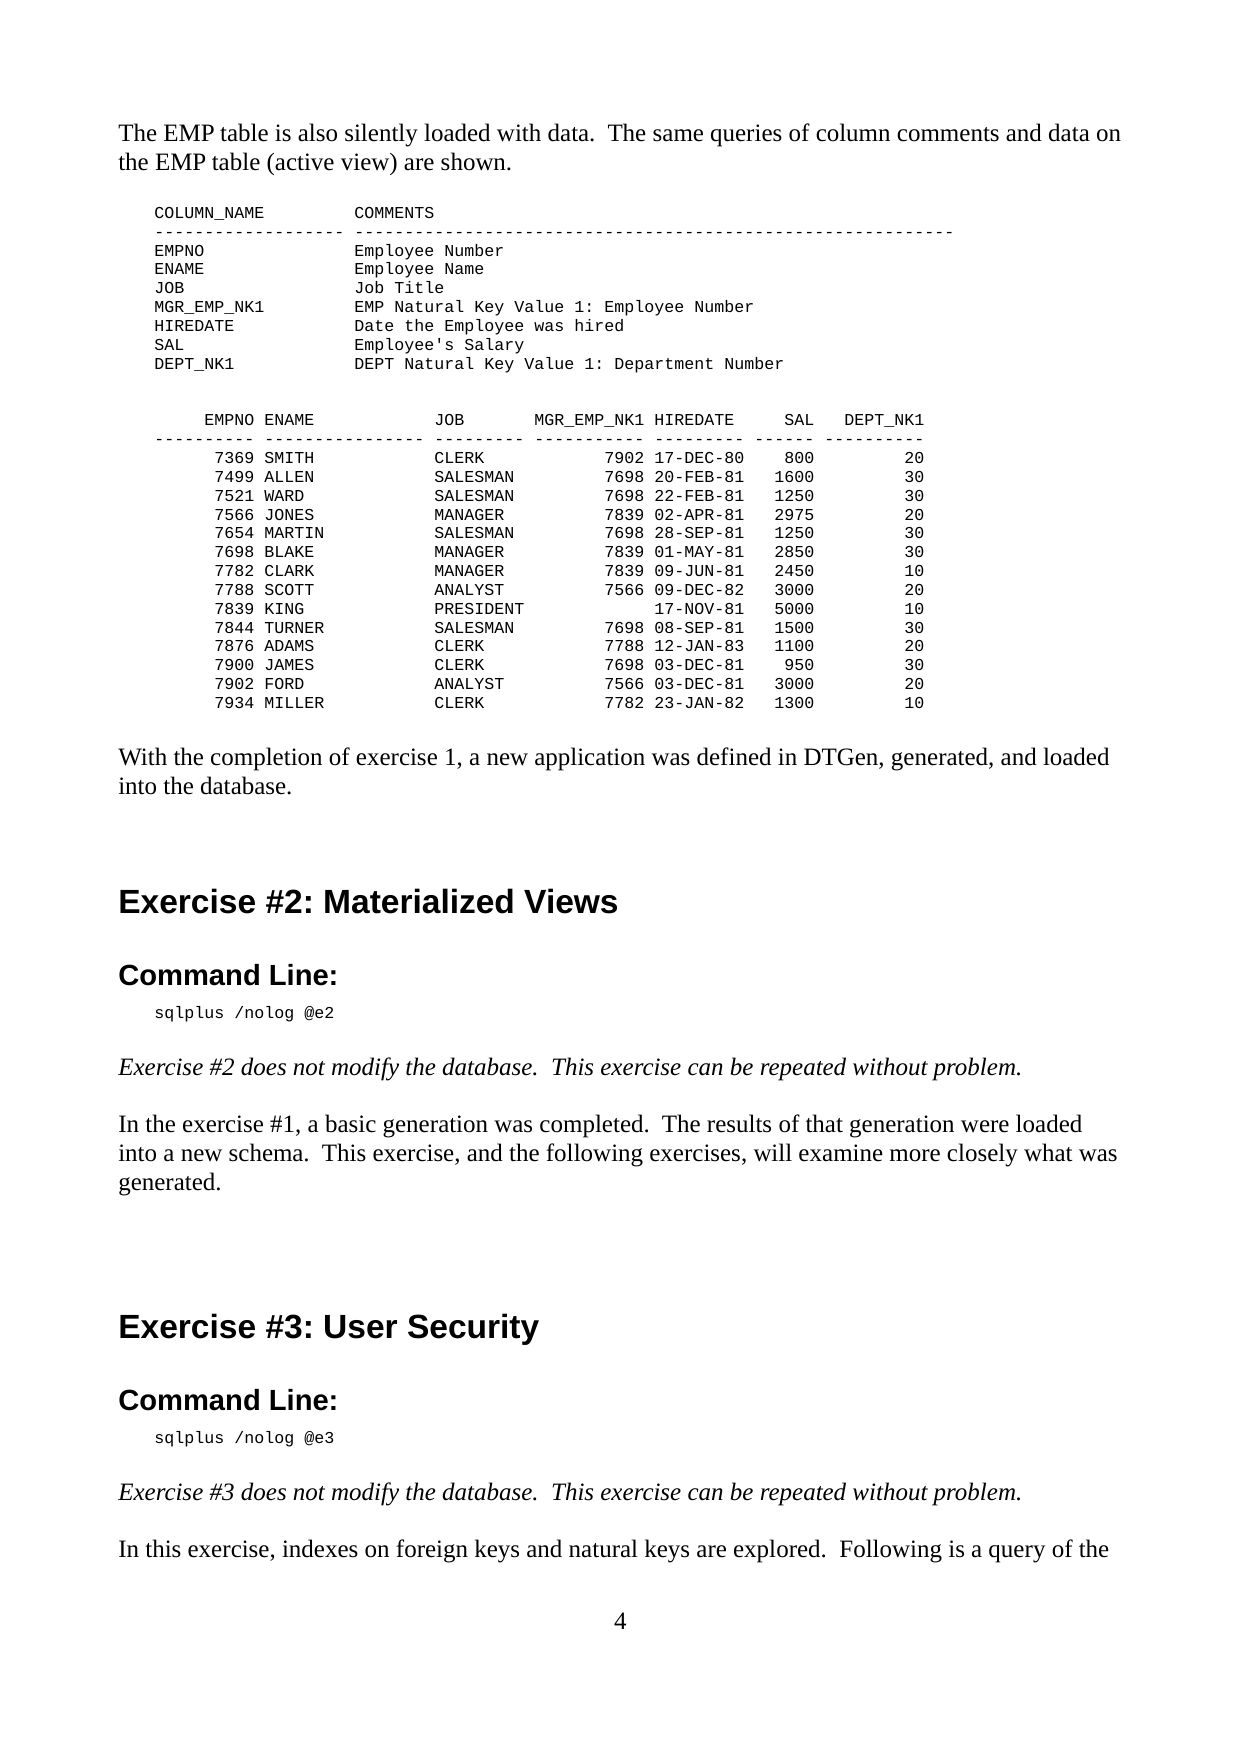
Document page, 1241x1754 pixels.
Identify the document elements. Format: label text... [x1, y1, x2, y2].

text 7876 ADAMS CLERK 7788 12-JAN-83 1100 20 [154, 638, 1086, 657]
subtitle Command Line: [118, 958, 1122, 992]
text ---------- ---------------- --------- ----------- --------- ------ ---------- [154, 431, 1086, 449]
text 7369 SMITH CLERK 7902 17-DEC-80 800 20 [154, 449, 1086, 468]
subtitle Command Line: [118, 1383, 1122, 1417]
text Exercise #2 does not modify the database. This exercise can be repeated without problem. [118, 1052, 1122, 1081]
text 7788 SCOTT ANALYST 7566 09-DEC-82 3000 20 [154, 581, 1086, 600]
text COLUMN_NAME COMMENTS [154, 204, 1086, 223]
text The EMP table is also silently loaded with data. The same queries of column comments and data on the EMP table (active view) are shown. [118, 118, 1122, 176]
text In the exercise #1, a basic generation was completed. The results of that generation were loaded into a new schema. This exercise, and the following exercises, will examine more closely what was generated. [118, 1109, 1122, 1196]
text SAL Employee's Salary [154, 336, 1086, 355]
text Exercise #3 does not modify the database. This exercise can be repeated without problem. [118, 1477, 1122, 1506]
text 7839 KING PRESIDENT 17-NOV-81 5000 10 [154, 600, 1086, 619]
text JOB Job Title [154, 280, 1086, 299]
text 7844 TURNER SALESMAN 7698 08-SEP-81 1500 30 [154, 619, 1086, 638]
text 7934 MILLER CLERK 7782 23-JAN-82 1300 10 [154, 694, 1086, 713]
subtitle Exercise #2: Materialized Views [118, 882, 1122, 921]
text With the completion of exercise 1, a new application was defined in DTGen, generated, and loaded into the database. [118, 742, 1122, 800]
text EMPNO Employee Number [154, 242, 1086, 261]
text 7499 ALLEN SALESMAN 7698 20-FEB-81 1600 30 [154, 468, 1086, 487]
text EMPNO ENAME JOB MGR_EMP_NK1 HIREDATE SAL DEPT_NK1 [154, 412, 1086, 431]
text In this exercise, indexes on foreign keys and natural keys are explored. Following is a query of the [118, 1534, 1122, 1563]
text HIREDATE Date the Employee was hired [154, 317, 1086, 336]
text MGR_EMP_NK1 EMP Natural Key Value 1: Employee Number [154, 299, 1086, 317]
text sqlplus /nolog @e3 [154, 1429, 1086, 1448]
subtitle Exercise #3: User Security [118, 1307, 1122, 1346]
text 7566 JONES MANAGER 7839 02-APR-81 2975 20 [154, 506, 1086, 525]
text 7900 JAMES CLERK 7698 03-DEC-81 950 30 [154, 657, 1086, 676]
text ------------------- ------------------------------------------------------------ [154, 223, 1086, 242]
text ENAME Employee Name [154, 261, 1086, 280]
text 7698 BLAKE MANAGER 7839 01-MAY-81 2850 30 [154, 544, 1086, 563]
text 7654 MARTIN SALESMAN 7698 28-SEP-81 1250 30 [154, 525, 1086, 544]
text 7782 CLARK MANAGER 7839 09-JUN-81 2450 10 [154, 563, 1086, 581]
text DEPT_NK1 DEPT Natural Key Value 1: Department Number [154, 355, 1086, 374]
text 7902 FORD ANALYST 7566 03-DEC-81 3000 20 [154, 676, 1086, 694]
text 7521 WARD SALESMAN 7698 22-FEB-81 1250 30 [154, 487, 1086, 506]
text sqlplus /nolog @e2 [154, 1004, 1086, 1023]
